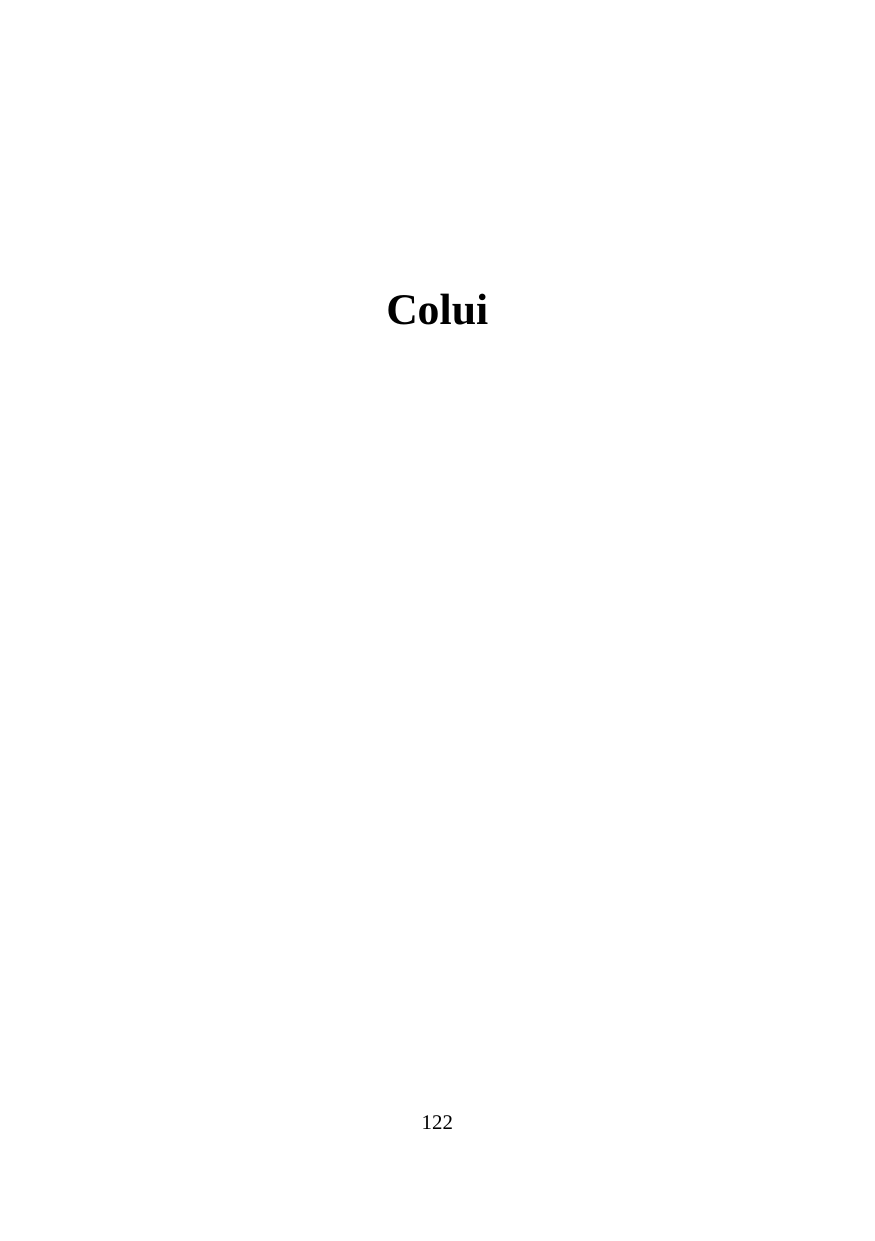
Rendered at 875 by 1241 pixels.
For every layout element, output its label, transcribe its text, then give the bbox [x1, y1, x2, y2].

subtitle Colui [106, 283, 768, 334]
